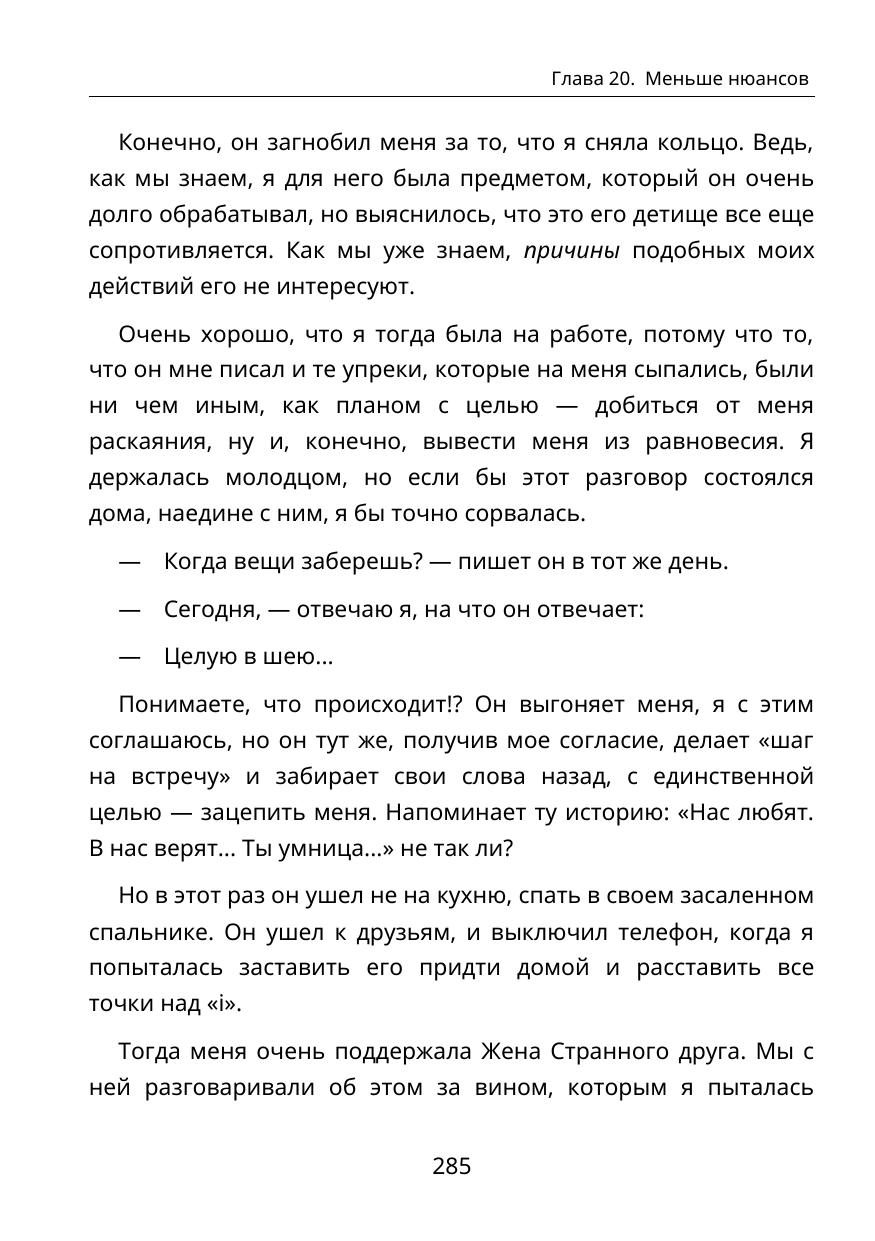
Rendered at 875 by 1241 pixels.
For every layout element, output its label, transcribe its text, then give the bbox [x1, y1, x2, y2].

text Понимаете, что происходит!? Он выгоняет меня, я с этим соглашаюсь, но он тут же, получив мое согласие, делает «шаг на встречу» и забирает свои слова назад, с единственной целью — зацепить меня. Напоминает ту историю: «Нас любят. В нас верят... Ты умница...» не так ли? [88, 688, 815, 863]
text Конечно, он загнобил меня за то, что я сняла кольцо. Ведь, как мы знаем, я для него была предметом, который он очень долго обрабатывал, но выяснилось, что это его детище все еще сопротивляется. Как мы уже знаем, причины подобных моих действий его не интересуют. [88, 126, 815, 301]
list Целую в шею... [88, 640, 815, 672]
list Когда вещи заберешь? — пишет он в тот же день. [88, 545, 815, 576]
text Очень хорошо, что я тогда была на работе, потому что то, что он мне писал и те упреки, которые на меня сыпались, были ни чем иным, как планом с целью — добиться от меня раскаяния, ну и, конечно, вывести меня из равновесия. Я держалась молодцом, но если бы этот разговор состоялся дома, наедине с ним, я бы точно сорвалась. [88, 317, 815, 528]
text Тогда меня очень поддержала Жена Странного друга. Мы с ней разговаривали об этом за вином, которым я пыталась [88, 1035, 815, 1102]
list Сегодня, — отвечаю я, на что он отвечает: [88, 593, 815, 624]
text Но в этот раз он ушел не на кухню, спать в своем засаленном спальнике. Он ушел к друзьям, и выключил телефон, когда я попыталась заставить его придти домой и расставить все точки над «i». [88, 879, 815, 1018]
